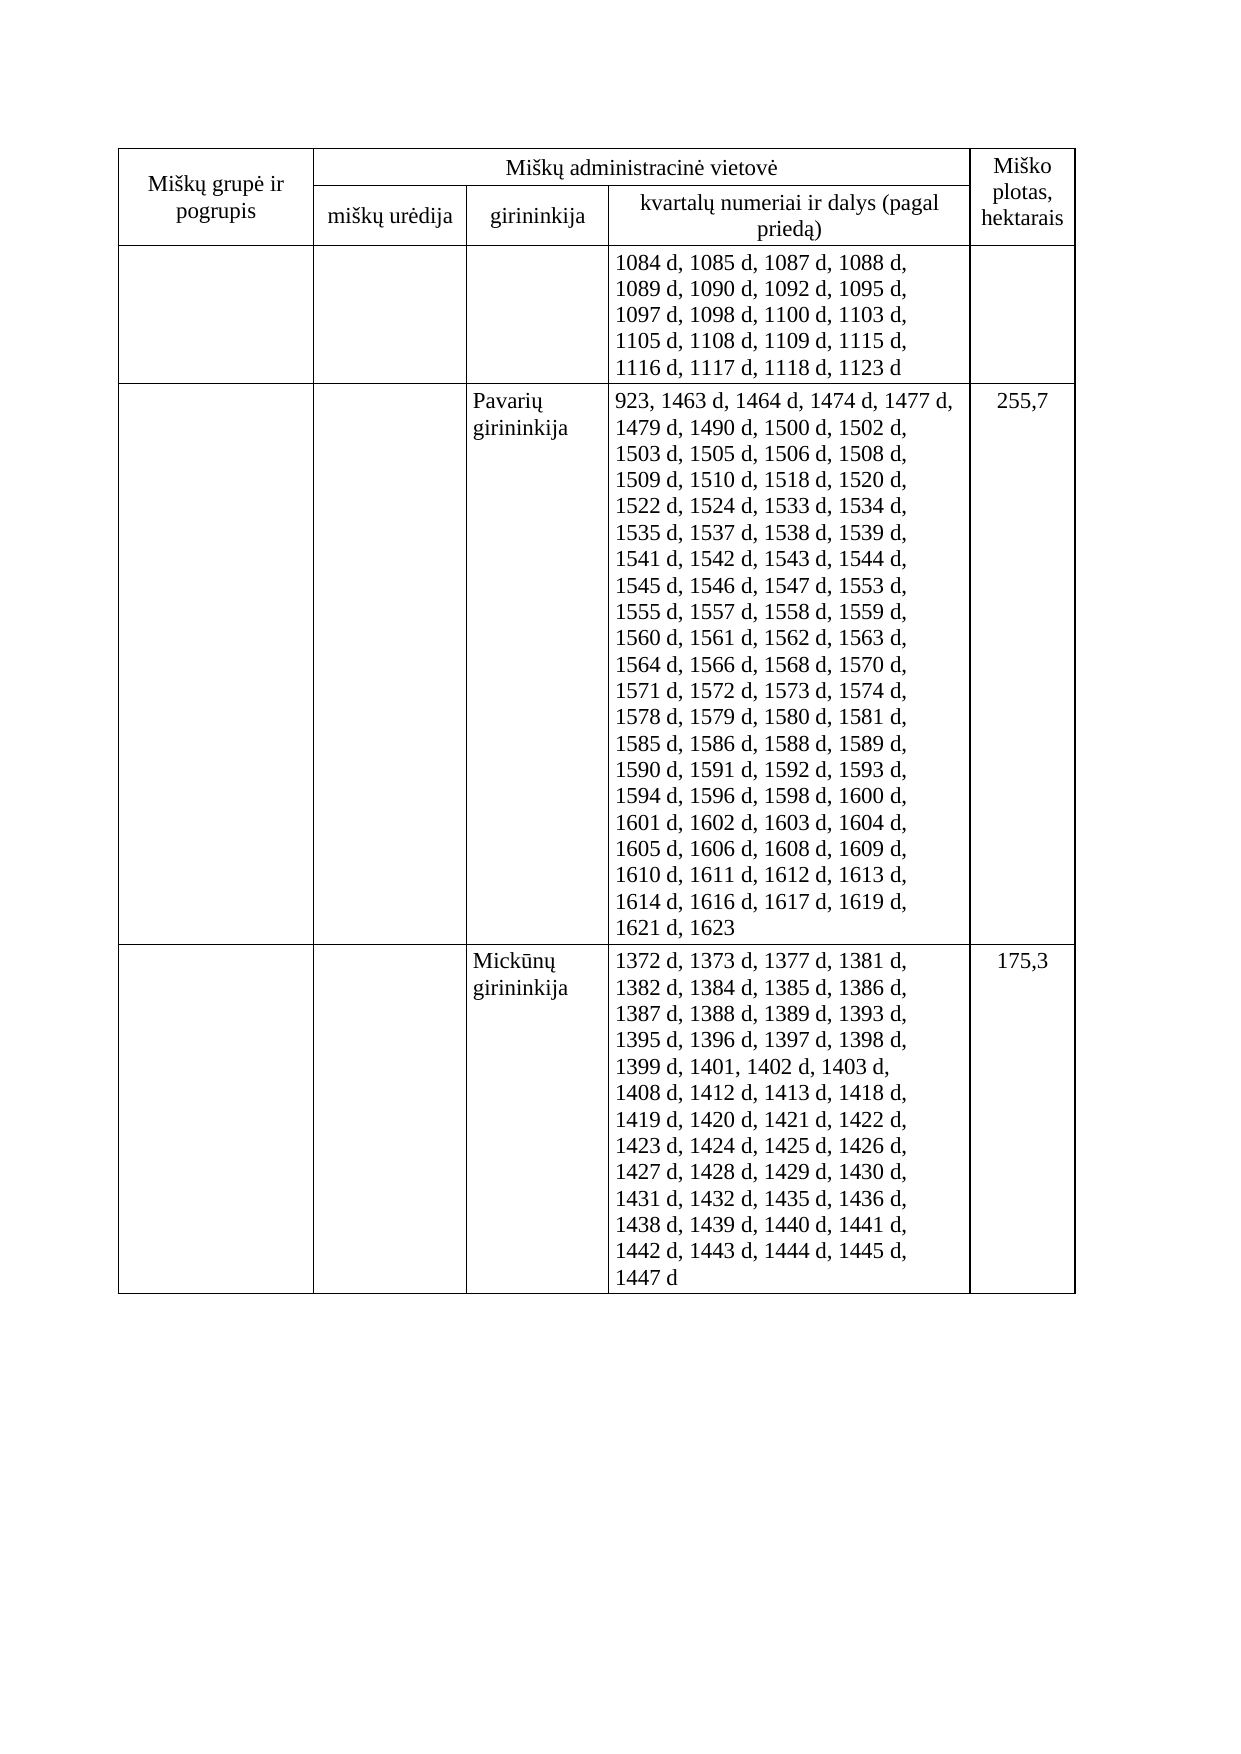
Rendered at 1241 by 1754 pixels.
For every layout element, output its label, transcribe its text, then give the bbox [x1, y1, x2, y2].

table_cell [971, 246, 1074, 383]
table_cell 923, 1463 d, 1464 d, 1474 d, 1477 d, 1479 d, 1490 d, 1500 d, 1502 d, 1503 d, 1505 d, 1506 d, 1508 d, 1509 d, 1510 d, 1518 d, 1520 d, 1522 d, 1524 d, 1533 d, 1534 d, 1535 d, 1537 d, 1538 d, 1539 d, 1541 d, 1542 d, 1543 d, 1544 d, 1545 d, 1546 d, 1547 d, 1553 d, 1555 d, 1557 d, 1558 d, 1559 d, 1560 d, 1561 d, 1562 d, 1563 d, 1564 d, 1566 d, 1568 d, 1570 d, 1571 d, 1572 d, 1573 d, 1574 d, 1578 d, 1579 d, 1580 d, 1581 d, 1585 d, 1586 d, 1588 d, 1589 d, 1590 d, 1591 d, 1592 d, 1593 d, 1594 d, 1596 d, 1598 d, 1600 d, 1601 d, 1602 d, 1603 d, 1604 d, 1605 d, 1606 d, 1608 d, 1609 d, 1610 d, 1611 d, 1612 d, 1613 d, 1614 d, 1616 d, 1617 d, 1619 d, 1621 d, 1623 [609, 384, 969, 943]
table_cell [119, 384, 313, 943]
table_cell [119, 945, 313, 1293]
table_cell [467, 246, 608, 383]
table_header Miškų grupė ir pogrupis [119, 149, 313, 244]
table_cell [119, 246, 313, 383]
table_cell 1084 d, 1085 d, 1087 d, 1088 d, 1089 d, 1090 d, 1092 d, 1095 d, 1097 d, 1098 d, 1100 d, 1103 d, 1105 d, 1108 d, 1109 d, 1115 d, 1116 d, 1117 d, 1118 d, 1123 d [609, 246, 969, 383]
table_cell Mickūnų girininkija [467, 945, 608, 1293]
table_cell 1372 d, 1373 d, 1377 d, 1381 d, 1382 d, 1384 d, 1385 d, 1386 d, 1387 d, 1388 d, 1389 d, 1393 d, 1395 d, 1396 d, 1397 d, 1398 d, 1399 d, 1401, 1402 d, 1403 d, 1408 d, 1412 d, 1413 d, 1418 d, 1419 d, 1420 d, 1421 d, 1422 d, 1423 d, 1424 d, 1425 d, 1426 d, 1427 d, 1428 d, 1429 d, 1430 d, 1431 d, 1432 d, 1435 d, 1436 d, 1438 d, 1439 d, 1440 d, 1441 d, 1442 d, 1443 d, 1444 d, 1445 d, 1447 d [609, 945, 969, 1293]
table_cell [314, 384, 466, 943]
table_cell girininkija [467, 186, 608, 244]
table_cell 255,7 [971, 384, 1074, 943]
table_header Miško plotas, hektarais [971, 149, 1074, 244]
table_cell kvartalų numeriai ir dalys (pagal priedą) [609, 186, 969, 244]
table_header Miškų administracinė vietovė [314, 149, 969, 185]
table_cell 175,3 [971, 945, 1074, 1293]
table_cell [314, 945, 466, 1293]
table_cell Pavarių girininkija [467, 384, 608, 943]
table_cell miškų urėdija [314, 186, 466, 244]
table_cell [314, 246, 466, 383]
